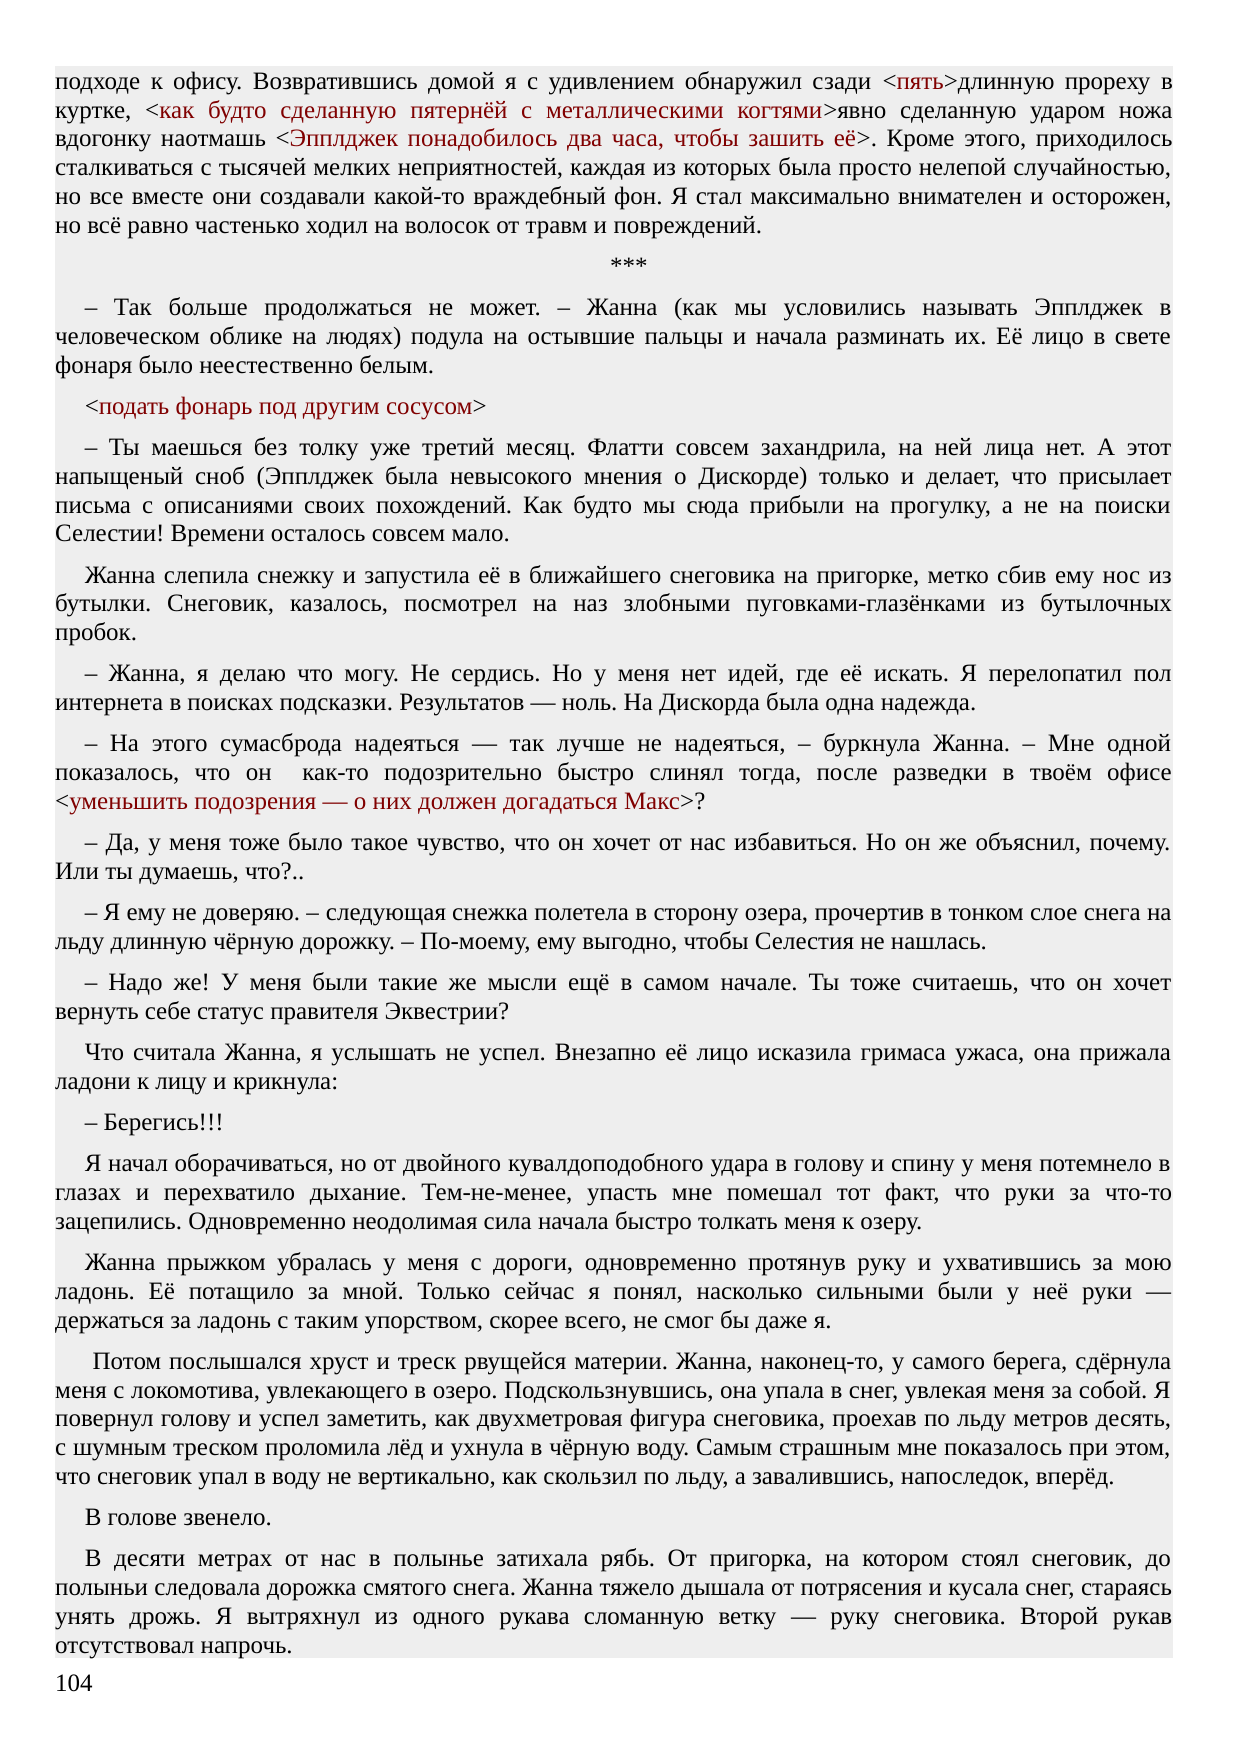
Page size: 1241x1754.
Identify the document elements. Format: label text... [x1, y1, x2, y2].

text Жанна прыжком убралась у меня с дороги, одновременно протянув руку и ухватившись за мою ладонь. Её потащило за мной. Только сейчас я понял, насколько сильными были у неё руки — держаться за ладонь с таким упорством, скорее всего, не смог бы даже я. [55, 1247, 1173, 1333]
text – Жанна, я делаю что могу. Не сердись. Но у меня нет идей, где её искать. Я перелопатил пол интернета в поисках подсказки. Результатов — ноль. На Дискорда была одна надежда. [55, 658, 1173, 716]
text Жанна слепила снежку и запустила её в ближайшего снеговика на пригорке, метко сбив ему нос из бутылки. Снеговик, казалось, посмотрел на наз злобными пуговками-глазёнками из бутылочных пробок. [55, 560, 1173, 646]
text Что считала Жанна, я услышать не успел. Внезапно её лицо исказила гримаса ужаса, она прижала ладони к лицу и крикнула: [55, 1037, 1173, 1095]
text *** [55, 251, 1173, 280]
text Я начал оборачиваться, но от двойного кувалдоподобного удара в голову и спину у меня потемнело в глазах и перехватило дыхание. Тем-не-менее, упасть мне помешал тот факт, что руки за что-то зацепились. Одновременно неодолимая сила начала быстро толкать меня к озеру. [55, 1148, 1173, 1235]
text – Да, у меня тоже было такое чувство, что он хочет от нас избавиться. Но он же объяснил, почему. Или ты думаешь, что?.. [55, 827, 1173, 885]
text Потом послышался хруст и треск рвущейся материи. Жанна, наконец-то, у самого берега, сдёрнула меня с локомотива, увлекающего в озеро. Подскользнувшись, она упала в снег, увлекая меня за собой. Я повернул голову и успел заметить, как двухметровая фигура снеговика, проехав по льду метров десять, с шумным треском проломила лёд и ухнула в чёрную воду. Самым страшным мне показалось при этом, что снеговик упал в воду не вертикально, как скользил по льду, а завалившись, напоследок, вперёд. [55, 1346, 1173, 1490]
text – Так больше продолжаться не может. – Жанна (как мы условились называть Эпплджек в человеческом облике на людях) подула на остывшие пальцы и начала разминать их. Её лицо в свете фонаря было неестественно белым. [55, 292, 1173, 378]
text – Ты маешься без толку уже третий месяц. Флатти совсем захандрила, на ней лица нет. А этот напыщеный сноб (Эпплджек была невысокого мнения о Дискорде) только и делает, что присылает письма с описаниями своих похождений. Как будто мы сюда прибыли на прогулку, а не на поиски Селестии! Времени осталось совсем мало. [55, 432, 1173, 547]
text – Я ему не доверяю. – следующая снежка полетела в сторону озера, прочертив в тонком слое снега на льду длинную чёрную дорожку. – По-моему, ему выгодно, чтобы Селестия не нашлась. [55, 897, 1173, 955]
text подходе к офису. Возвратившись домой я с удивлением обнаружил сзади <пять>длинную прореху в куртке, <как будто сделанную пятернёй с металлическими когтями>явно сделанную ударом ножа вдогонку наотмашь <Эпплджек понадобилось два часа, чтобы зашить её>. Кроме этого, приходилось сталкиваться с тысячей мелких неприятностей, каждая из которых была просто нелепой случайностью, но все вместе они создавали какой-то враждебный фон. Я стал максимально внимателен и осторожен, но всё равно частенько ходил на волосок от травм и повреждений. [55, 66, 1173, 238]
text В голове звенело. [55, 1502, 1173, 1531]
text – Надо же! У меня были такие же мысли ещё в самом начале. Ты тоже считаешь, что он хочет вернуть себе статус правителя Эквестрии? [55, 967, 1173, 1025]
text В десяти метрах от нас в полынье затихала рябь. От пригорка, на котором стоял снеговик, до полыньи следовала дорожка смятого снега. Жанна тяжело дышала от потрясения и кусала снег, стараясь унять дрожь. Я вытряхнул из одного рукава сломанную ветку — руку снеговика. Второй рукав отсутствовал напрочь. [55, 1543, 1173, 1658]
text – На этого сумасброда надеяться — так лучше не надеяться, – буркнула Жанна. – Мне одной показалось, что он как-то подозрительно быстро слинял тогда, после разведки в твоём офисе <уменьшить подозрения — о них должен догадаться Макс>? [55, 728, 1173, 815]
text <подать фонарь под другим сосусом> [55, 391, 1173, 420]
text – Берегись!!! [55, 1107, 1173, 1136]
